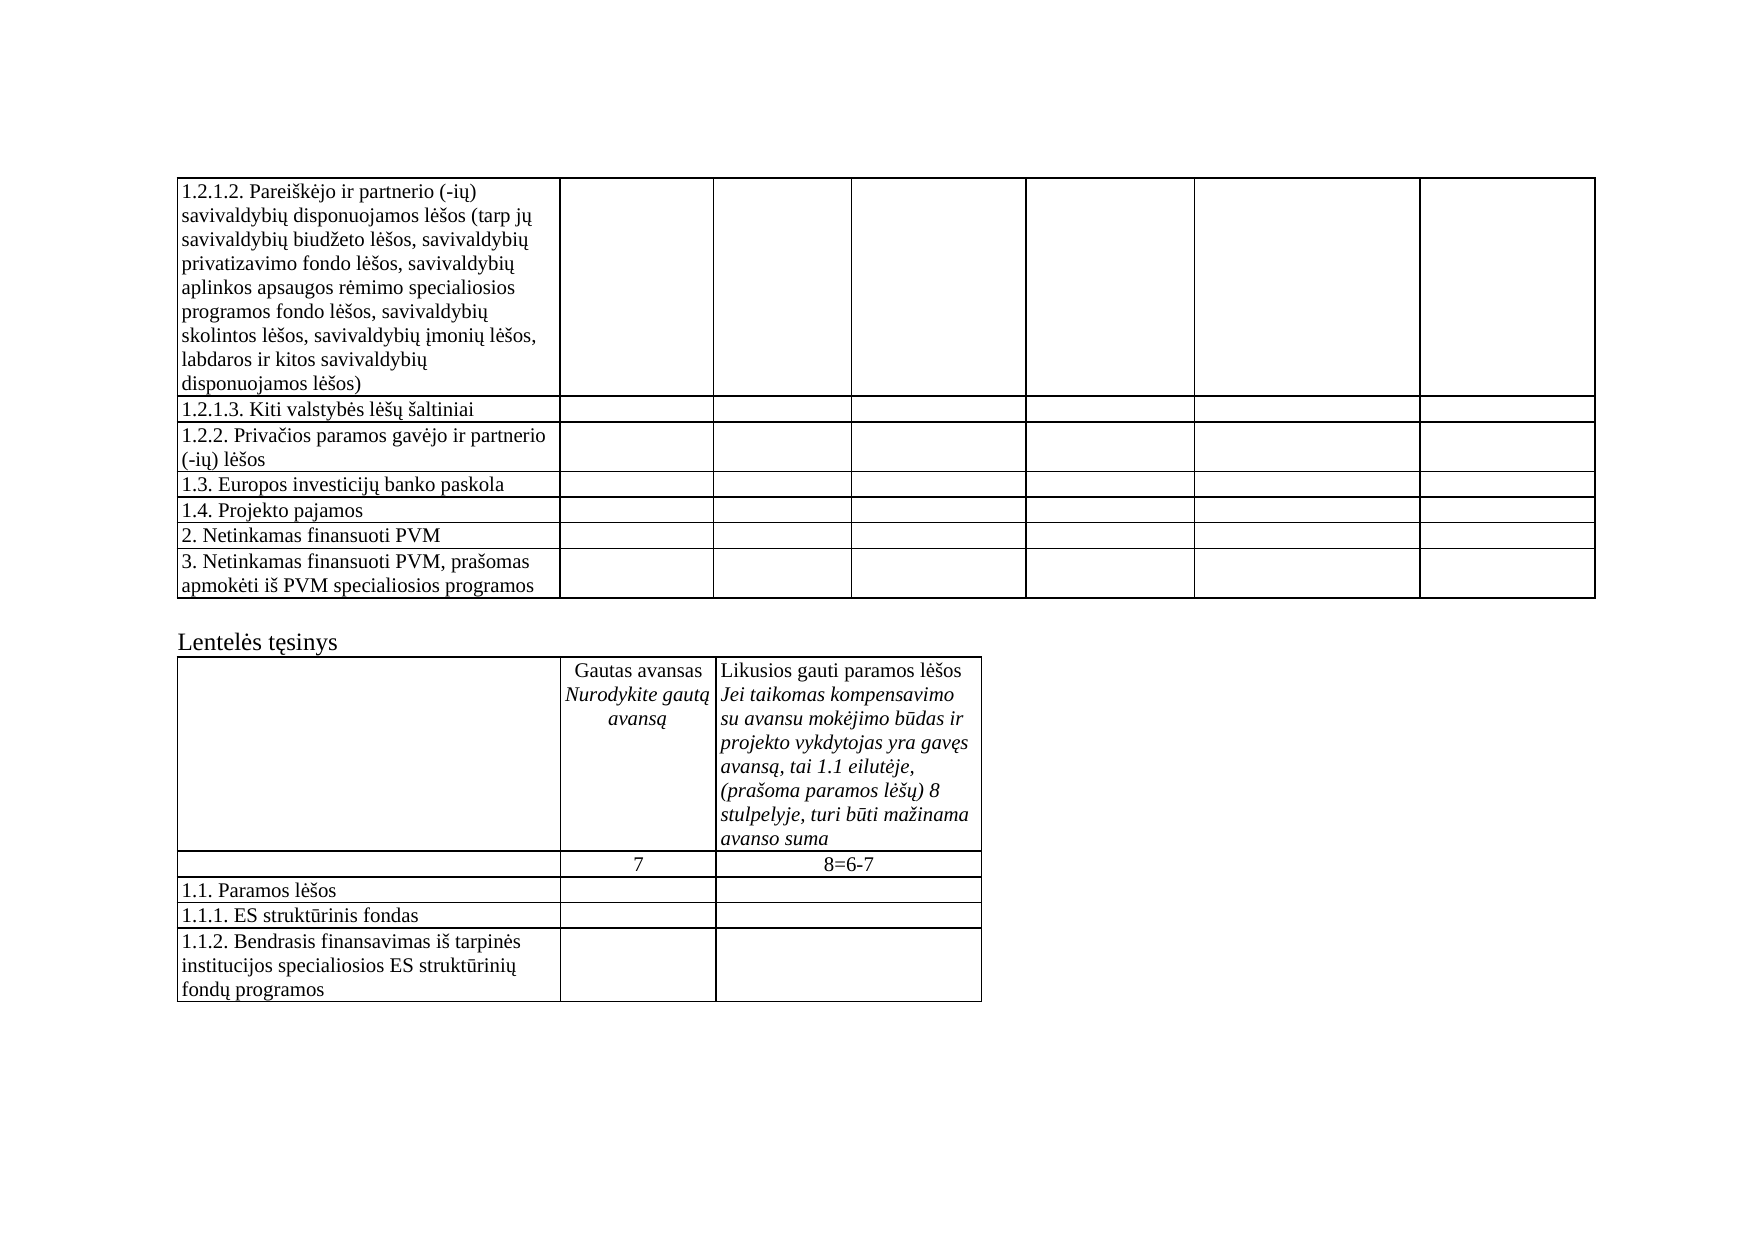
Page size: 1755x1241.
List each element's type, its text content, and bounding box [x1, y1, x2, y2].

table_cell [1195, 397, 1199, 421]
table_cell [1190, 498, 1194, 522]
table_cell [717, 929, 981, 1001]
table_cell [852, 179, 1025, 395]
table_cell [1421, 179, 1594, 395]
table_cell 7 [561, 852, 565, 876]
table_cell [1421, 423, 1594, 471]
table_cell [852, 397, 856, 421]
table_cell [852, 549, 1025, 597]
table_cell [561, 549, 713, 597]
table_cell [1195, 472, 1199, 496]
table_cell [847, 472, 851, 496]
table_cell [982, 850, 1595, 876]
table_cell [847, 523, 851, 547]
table_cell [561, 179, 713, 395]
text Lentelės tęsinys [177, 627, 1695, 656]
table_cell [982, 876, 1595, 902]
table_cell [1027, 549, 1194, 597]
table_cell [714, 472, 718, 496]
table_cell [1190, 397, 1194, 421]
table_header [178, 658, 560, 850]
table_cell [1027, 179, 1194, 395]
table_cell [1195, 498, 1199, 522]
table_cell [1190, 523, 1194, 547]
table_cell [561, 878, 565, 902]
table_cell [714, 523, 718, 547]
table_cell [1421, 549, 1594, 597]
table_cell [714, 498, 718, 522]
table_cell [709, 397, 713, 421]
table_cell [982, 902, 1595, 927]
table_cell [1195, 179, 1419, 395]
table_cell [852, 472, 856, 496]
table_cell [847, 498, 851, 522]
table_cell [1195, 523, 1199, 547]
table_cell [561, 423, 713, 471]
table_cell [852, 423, 1025, 471]
table_cell [977, 878, 981, 902]
table_cell [977, 903, 981, 927]
table_cell [1195, 423, 1419, 471]
table_cell [847, 397, 851, 421]
table_cell [982, 927, 1595, 1001]
table_cell [852, 498, 856, 522]
table_cell [709, 498, 713, 522]
table_cell [714, 179, 851, 395]
table_cell [561, 929, 715, 1001]
table_cell [714, 549, 851, 597]
table_cell [556, 852, 560, 876]
table_cell [561, 903, 565, 927]
table_cell [852, 523, 856, 547]
table_cell [709, 472, 713, 496]
table_cell [714, 397, 718, 421]
table_cell [709, 523, 713, 547]
table_header [982, 656, 1595, 850]
table_cell [714, 423, 851, 471]
table_header Gautas avansas Nurodykite gautą avansą [561, 658, 715, 850]
table_cell [1195, 549, 1419, 597]
table_cell [1190, 472, 1194, 496]
table_cell [1027, 423, 1194, 471]
